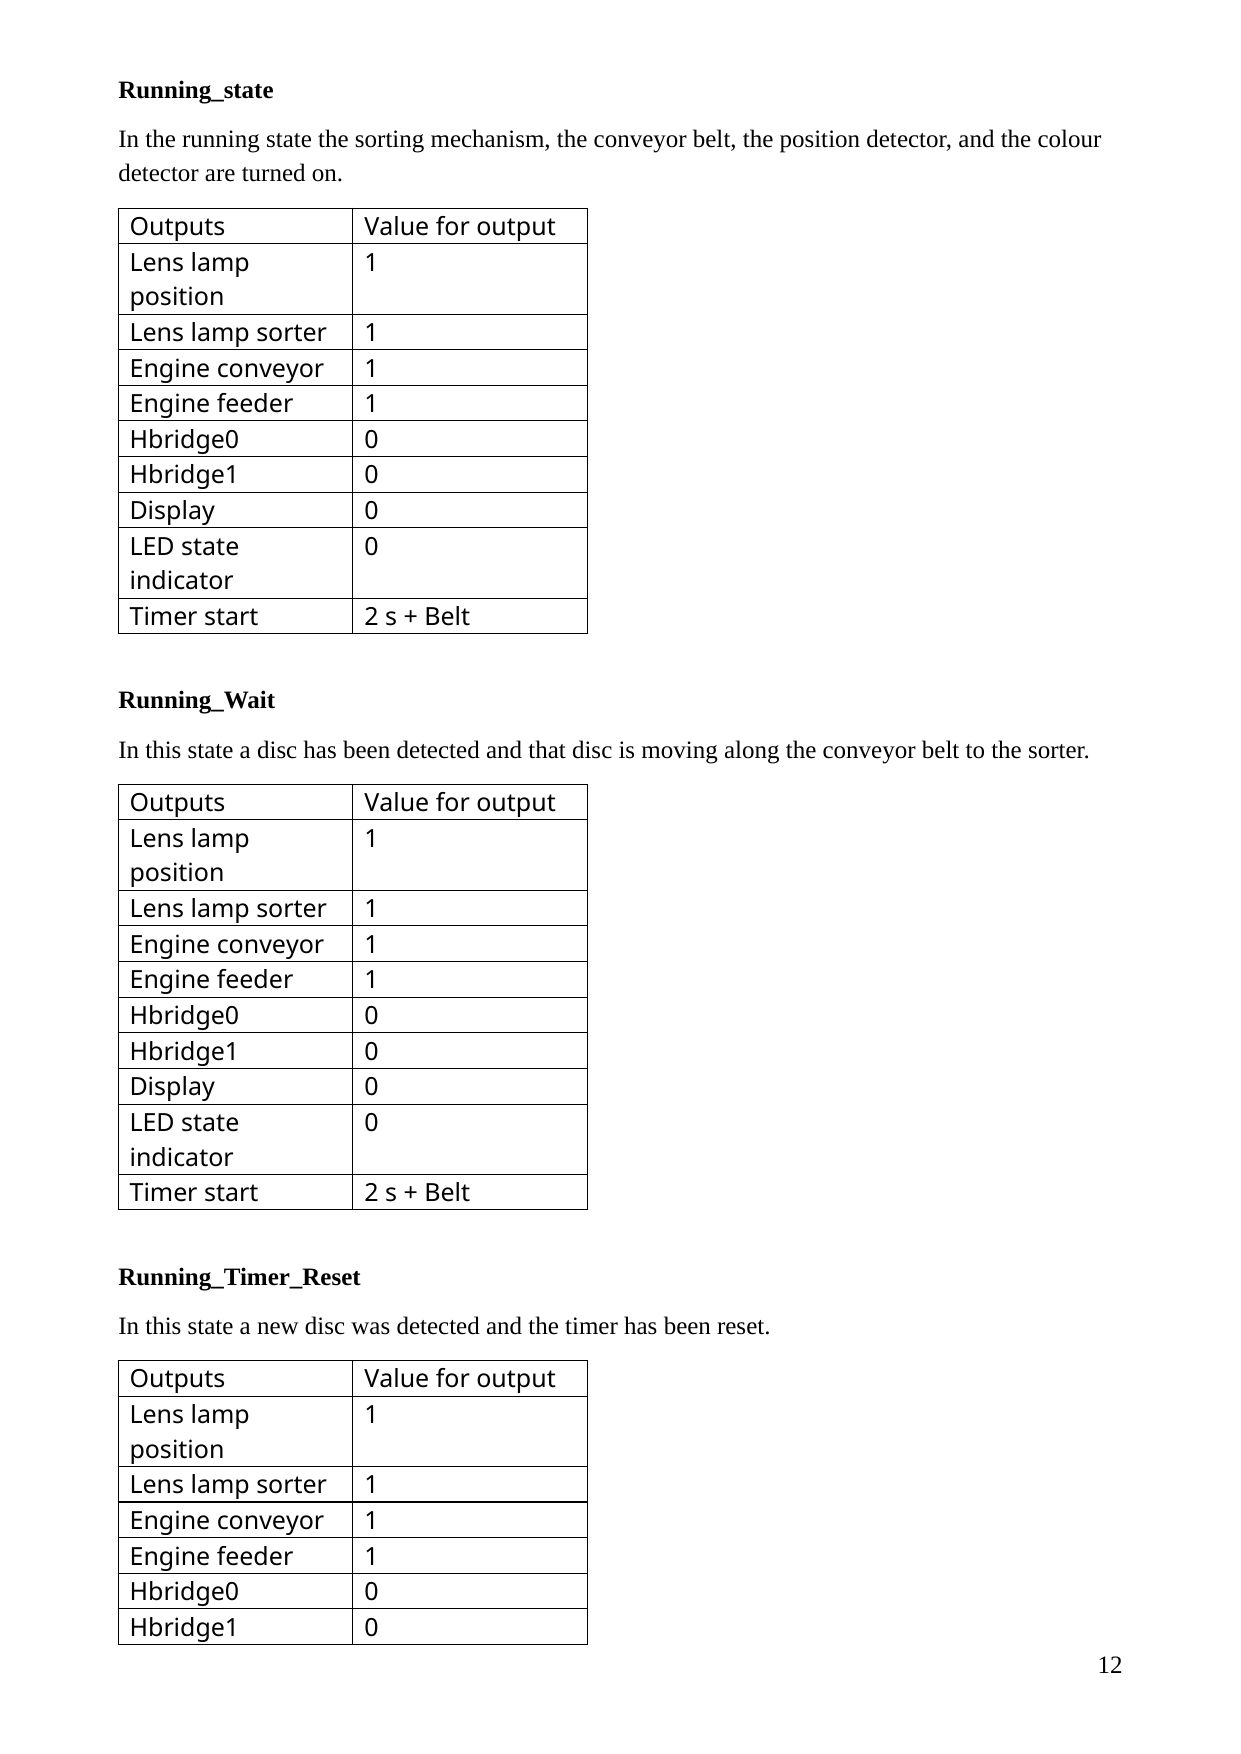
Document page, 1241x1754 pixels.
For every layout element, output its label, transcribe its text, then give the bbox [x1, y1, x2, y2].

text In the running state the sorting mechanism, the conveyor belt, the position detector, and the colour detector are turned on. [118, 124, 1122, 187]
table_cell Timer start [119, 1175, 352, 1209]
table_cell LED state indicator [119, 1105, 352, 1174]
table_cell Display [119, 493, 352, 527]
table_header Value for output [353, 1361, 587, 1396]
table_cell Hbridge0 [119, 1574, 352, 1608]
table_cell 0 [353, 1574, 587, 1608]
table_header Value for output [353, 785, 587, 819]
table_cell Hbridge0 [119, 998, 352, 1032]
table_cell Lens lamp position [119, 244, 352, 313]
table_cell 0 [353, 1069, 587, 1103]
table_cell 1 [353, 386, 587, 420]
table_cell Timer start [119, 599, 352, 633]
table_cell 2 s + Belt [353, 1175, 587, 1209]
table_cell 1 [353, 315, 587, 349]
table_cell 0 [353, 493, 587, 527]
table_cell Lens lamp position [119, 1397, 352, 1466]
table_cell Lens lamp sorter [119, 315, 352, 349]
table_cell 1 [353, 244, 587, 313]
table_cell Lens lamp sorter [119, 891, 352, 925]
text In this state a new disc was detected and the timer has been reset. [118, 1311, 1122, 1339]
table_cell 0 [353, 1609, 587, 1644]
table_cell Engine feeder [119, 386, 352, 420]
table_cell 2 s + Belt [353, 599, 587, 633]
table_cell Hbridge1 [119, 1033, 352, 1068]
table_cell 0 [353, 528, 587, 598]
table_cell Lens lamp sorter [119, 1467, 352, 1501]
table_cell 1 [353, 891, 587, 925]
table_cell Engine feeder [119, 1538, 352, 1573]
text In this state a disc has been detected and that disc is moving along the conveyor belt to the sorter. [118, 735, 1122, 763]
table_cell Engine conveyor [119, 926, 352, 961]
text Running_Wait [118, 686, 1122, 714]
table_cell 1 [353, 1503, 587, 1537]
table_cell 1 [353, 1538, 587, 1573]
table_header Outputs [119, 1361, 352, 1396]
table_cell 0 [353, 1033, 587, 1068]
table_cell Hbridge1 [119, 457, 352, 492]
table_cell 0 [353, 457, 587, 492]
table_cell 1 [353, 962, 587, 997]
table_cell Engine conveyor [119, 350, 352, 385]
table_header Value for output [353, 209, 587, 243]
table_cell 0 [353, 998, 587, 1032]
text Running_Timer_Reset [118, 1262, 1122, 1291]
table_header Outputs [119, 209, 352, 243]
table_cell 1 [353, 1467, 587, 1501]
table_cell 1 [353, 350, 587, 385]
table_cell Engine feeder [119, 962, 352, 997]
table_cell 1 [353, 926, 587, 961]
table_cell Hbridge0 [119, 421, 352, 456]
table_cell 1 [353, 820, 587, 890]
table_cell 0 [353, 1105, 587, 1174]
table_cell 1 [353, 1397, 587, 1466]
table_cell 0 [353, 421, 587, 456]
table_cell LED state indicator [119, 528, 352, 598]
table_cell Hbridge1 [119, 1609, 352, 1644]
table_header Outputs [119, 785, 352, 819]
table_cell Display [119, 1069, 352, 1103]
table_cell Lens lamp position [119, 820, 352, 890]
text Running_state [118, 75, 1122, 104]
table_cell Engine conveyor [119, 1503, 352, 1537]
